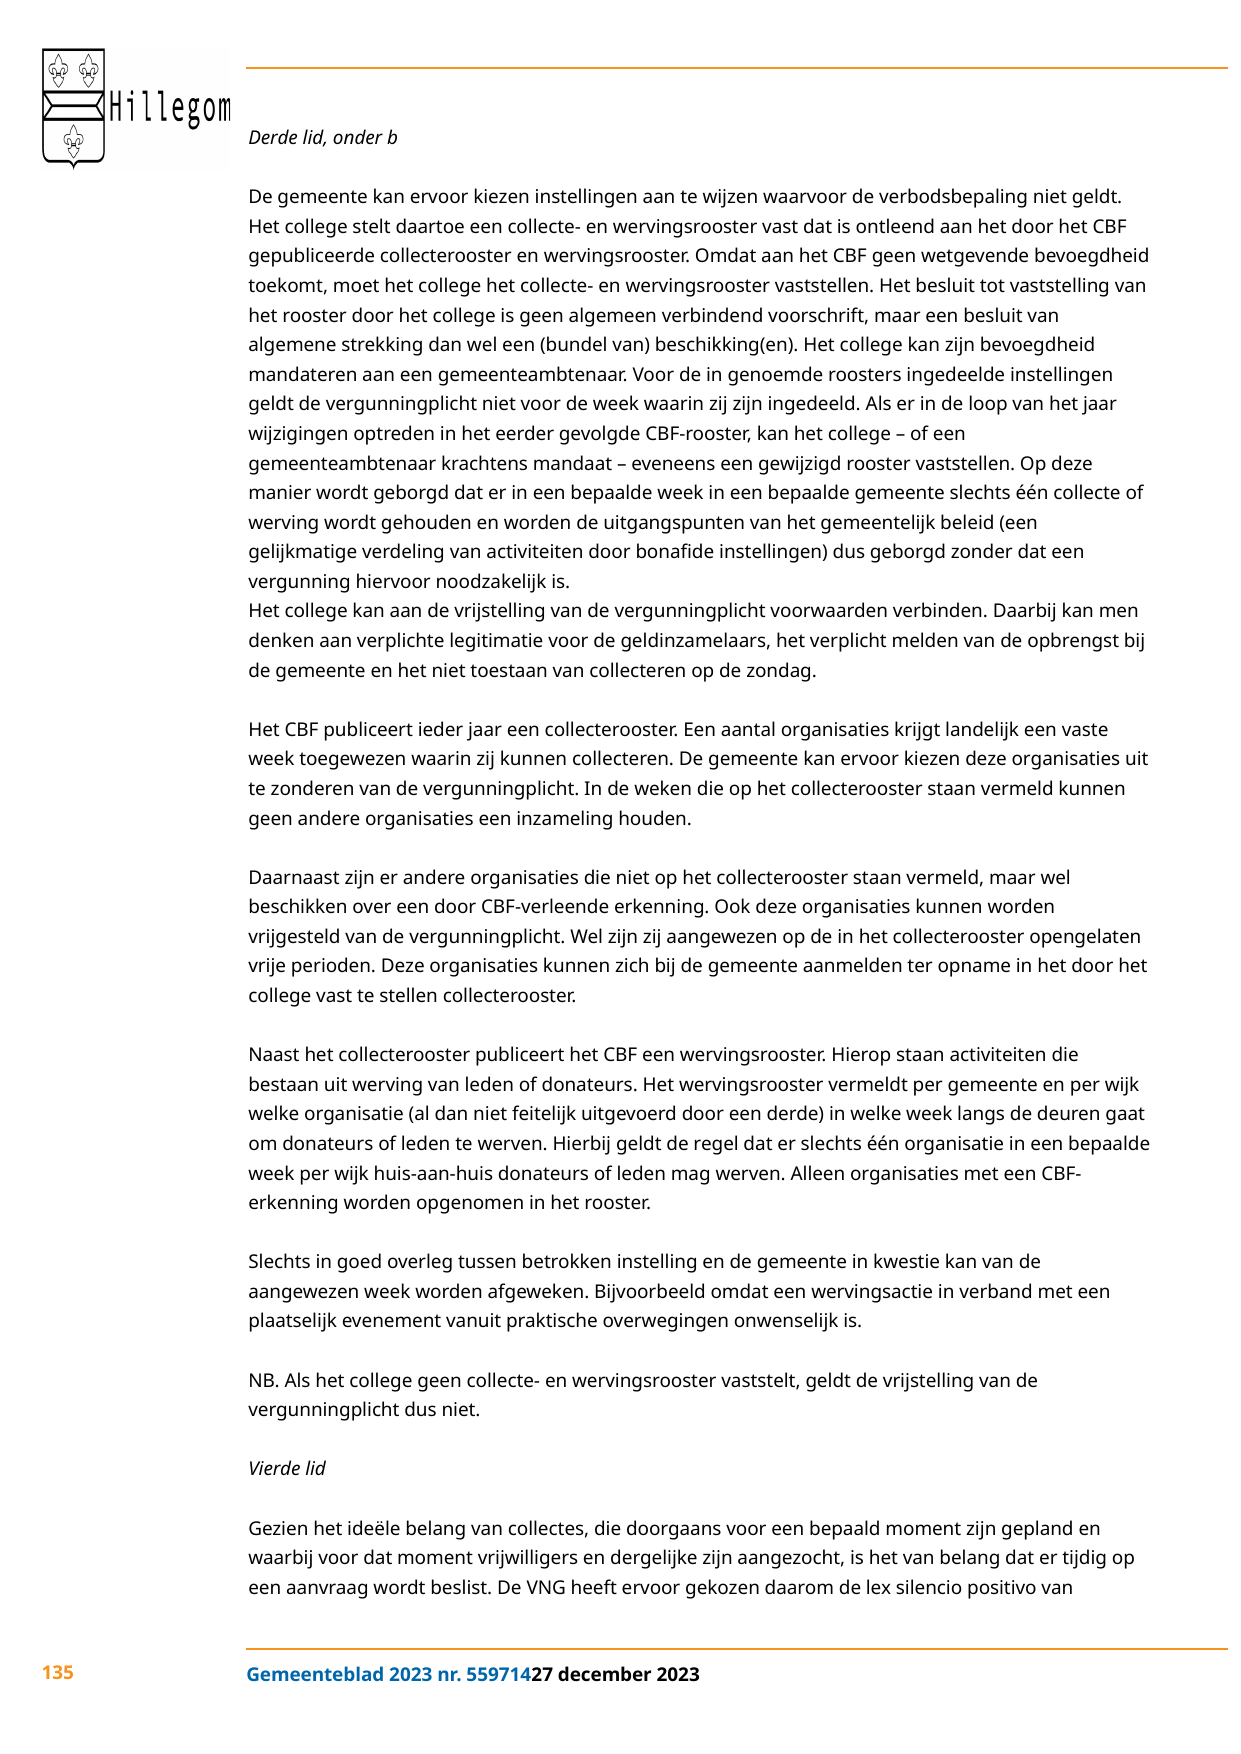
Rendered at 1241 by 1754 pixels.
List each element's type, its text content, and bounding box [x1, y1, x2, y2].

text Vierde lid [248, 1456, 1152, 1481]
text NB. Als het college geen collecte- en wervingsrooster vaststelt, geldt de vrijstelling van de vergunningplicht dus niet. [248, 1367, 1152, 1422]
text Het CBF publiceert ieder jaar een collecterooster. Een aantal organisaties krijgt landelijk een vaste week toegewezen waarin zij kunnen collecteren. De gemeente kan ervoor kiezen deze organisaties uit te zonderen van de vergunningplicht. In de weken die op het collecterooster staan vermeld kunnen geen andere organisaties een inzameling houden. [248, 716, 1152, 831]
text Gezien het ideële belang van collectes, die doorgaans voor een bepaald moment zijn gepland en waarbij voor dat moment vrijwilligers en dergelijke zijn aangezocht, is het van belang dat er tijdig op een aanvraag wordt beslist. De VNG heeft ervoor gekozen daarom de lex silencio positivo van [248, 1515, 1152, 1600]
text Het college kan aan de vrijstelling van de vergunningplicht voorwaarden verbinden. Daarbij kan men denken aan verplichte legitimatie voor de geldinzamelaars, het verplicht melden van de opbrengst bij de gemeente en het niet toestaan van collecteren op de zondag. [248, 598, 1152, 683]
text Naast het collecterooster publiceert het CBF een wervingsrooster. Hierop staan activiteiten die bestaan uit werving van leden of donateurs. Het wervingsrooster vermeldt per gemeente en per wijk welke organisatie (al dan niet feitelijk uitgevoerd door een derde) in welke week langs de deuren gaat om donateurs of leden te werven. Hierbij geldt de regel dat er slechts één organisatie in een bepaalde week per wijk huis-aan-huis donateurs of leden mag werven. Alleen organisaties met een CBF-erkenning worden opgenomen in het rooster. [248, 1041, 1152, 1215]
text De gemeente kan ervoor kiezen instellingen aan te wijzen waarvoor de verbodsbepaling niet geldt. Het college stelt daartoe een collecte- en wervingsrooster vast dat is ontleend aan het door het CBF gepubliceerde collecterooster en wervingsrooster. Omdat aan het CBF geen wetgevende bevoegdheid toekomt, moet het college het collecte- en wervingsrooster vaststellen. Het besluit tot vaststelling van het rooster door het college is geen algemeen verbindend voorschrift, maar een besluit van algemene strekking dan wel een (bundel van) beschikking(en). Het college kan zijn bevoegdheid mandateren aan een gemeenteambtenaar. Voor de in genoemde roosters ingedeelde instellingen geldt de vergunningplicht niet voor de week waarin zij zijn ingedeeld. Als er in de loop van het jaar wijzigingen optreden in het eerder gevolgde CBF-rooster, kan het college – of een gemeenteambtenaar krachtens mandaat – eveneens een gewijzigd rooster vaststellen. Op deze manier wordt geborgd dat er in een bepaalde week in een bepaalde gemeente slechts één collecte of werving wordt gehouden en worden de uitgangspunten van het gemeentelijk beleid (een gelijkmatige verdeling van activiteiten door bonafide instellingen) dus geborgd zonder dat een vergunning hiervoor noodzakelijk is. [248, 183, 1152, 594]
text Daarnaast zijn er andere organisaties die niet op het collecterooster staan vermeld, maar wel beschikken over een door CBF-verleende erkenning. Ook deze organisaties kunnen worden vrijgesteld van de vergunningplicht. Wel zijn zij aangewezen op de in het collecterooster opengelaten vrije perioden. Deze organisaties kunnen zich bij de gemeente aanmelden ter opname in het door het college vast te stellen collecterooster. [248, 864, 1152, 1008]
text Slechts in goed overleg tussen betrokken instelling en de gemeente in kwestie kan van de aangewezen week worden afgeweken. Bijvoorbeeld omdat een wervingsactie in verband met een plaatselijk evenement vanuit praktische overwegingen onwenselijk is. [248, 1248, 1152, 1333]
text Derde lid, onder b [248, 124, 1152, 150]
picture [41, 47, 231, 172]
